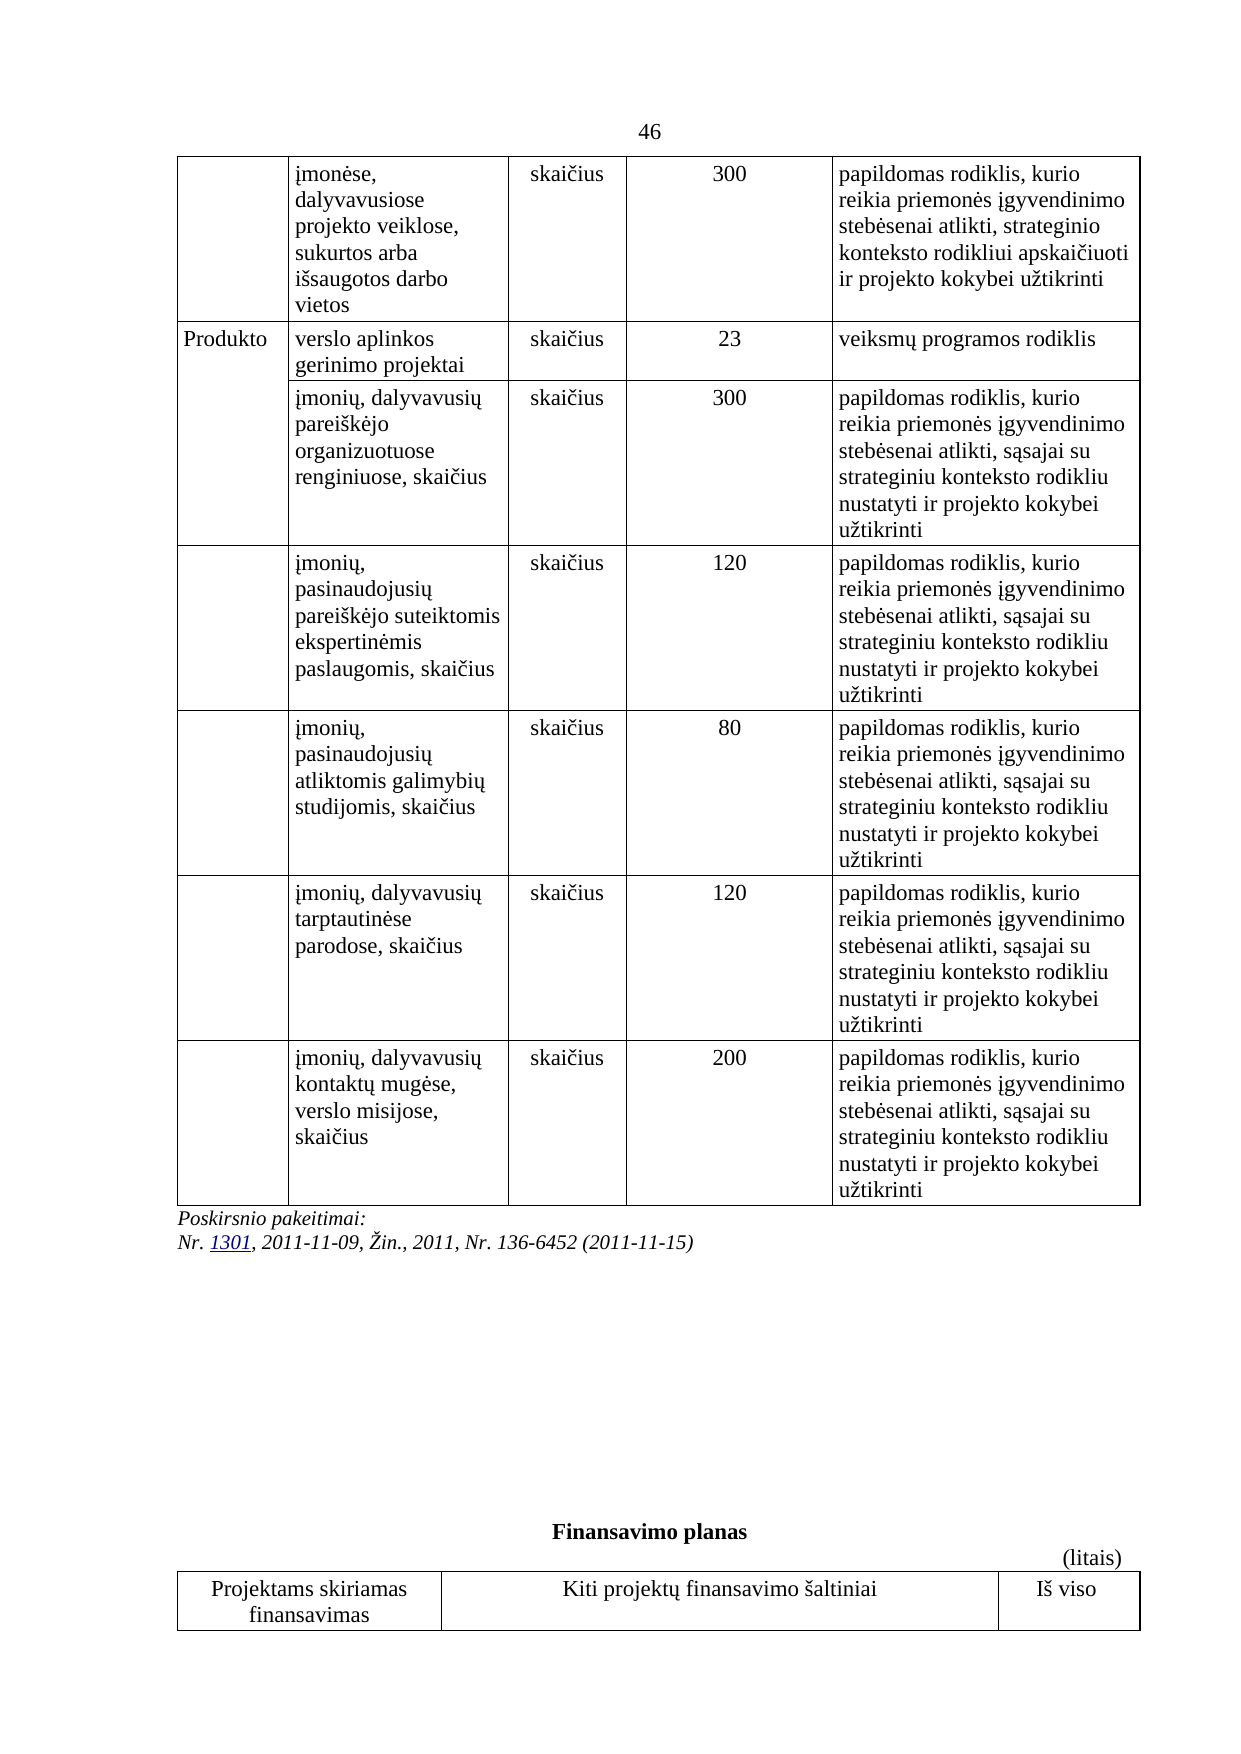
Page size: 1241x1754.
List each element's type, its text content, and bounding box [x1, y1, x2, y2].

table_cell verslo aplinkos gerinimo projektai [289, 322, 508, 380]
table_cell įmonių, dalyvavusių kontaktų mugėse, verslo misijose, skaičius [289, 1041, 508, 1205]
table_cell [178, 546, 288, 710]
table_cell skaičius [509, 1041, 626, 1205]
table_cell [178, 1041, 288, 1205]
table_cell įmonėse, dalyvavusiose projekto veiklose, sukurtos arba išsaugotos darbo vietos [289, 157, 508, 321]
table_cell papildomas rodiklis, kurio reikia priemonės įgyvendinimo stebėsenai atlikti, strateginio konteksto rodikliui apskaičiuoti ir projekto kokybei užtikrinti [833, 157, 1139, 321]
table_cell įmonių, dalyvavusių tarptautinėse parodose, skaičius [289, 876, 508, 1040]
table_cell skaičius [509, 711, 626, 875]
table_header Projektams skiriamas finansavimas [178, 1572, 441, 1630]
table_cell įmonių, dalyvavusių pareiškėjo organizuotuose renginiuose, skaičius [289, 381, 508, 545]
table_cell 80 [627, 711, 832, 875]
table_header Kiti projektų finansavimo šaltiniai [442, 1572, 998, 1630]
table_cell papildomas rodiklis, kurio reikia priemonės įgyvendinimo stebėsenai atlikti, sąsajai su strateginiu konteksto rodikliu nustatyti ir projekto kokybei užtikrinti [833, 546, 1139, 710]
table_cell įmonių, pasinaudojusių atliktomis galimybių studijomis, skaičius [289, 711, 508, 875]
table_cell papildomas rodiklis, kurio reikia priemonės įgyvendinimo stebėsenai atlikti, sąsajai su strateginiu konteksto rodikliu nustatyti ir projekto kokybei užtikrinti [833, 876, 1139, 1040]
text Finansavimo planas [177, 1518, 1122, 1544]
table_cell 300 [627, 381, 832, 545]
table_cell 120 [627, 876, 832, 1040]
table_cell papildomas rodiklis, kurio reikia priemonės įgyvendinimo stebėsenai atlikti, sąsajai su strateginiu konteksto rodikliu nustatyti ir projekto kokybei užtikrinti [833, 1041, 1139, 1205]
table_cell 300 [627, 157, 832, 321]
table_cell skaičius [509, 876, 626, 1040]
text Poskirsnio pakeitimai: [177, 1206, 1122, 1230]
table_cell skaičius [509, 546, 626, 710]
table_cell 120 [627, 546, 832, 710]
table_cell skaičius [509, 381, 626, 545]
table_header Iš viso [999, 1572, 1139, 1630]
table_cell [178, 876, 288, 1040]
table_cell [178, 380, 288, 545]
text (litais) [987, 1544, 1122, 1571]
table_cell [178, 711, 288, 875]
table_cell Produkto [178, 322, 288, 380]
table_cell įmonių, pasinaudojusių pareiškėjo suteiktomis ekspertinėmis paslaugomis, skaičius [289, 546, 508, 710]
table_cell papildomas rodiklis, kurio reikia priemonės įgyvendinimo stebėsenai atlikti, sąsajai su strateginiu konteksto rodikliu nustatyti ir projekto kokybei užtikrinti [833, 381, 1139, 545]
table_cell veiksmų programos rodiklis [833, 322, 1139, 380]
table_cell skaičius [509, 322, 626, 380]
table_cell 200 [627, 1041, 832, 1205]
table_cell 23 [627, 322, 832, 380]
table_cell [178, 157, 288, 321]
text Nr. 1301, 2011-11-09, Žin., 2011, Nr. 136-6452 (2011-11-15) [177, 1230, 1122, 1254]
table_cell papildomas rodiklis, kurio reikia priemonės įgyvendinimo stebėsenai atlikti, sąsajai su strateginiu konteksto rodikliu nustatyti ir projekto kokybei užtikrinti [833, 711, 1139, 875]
table_cell skaičius [509, 157, 626, 321]
